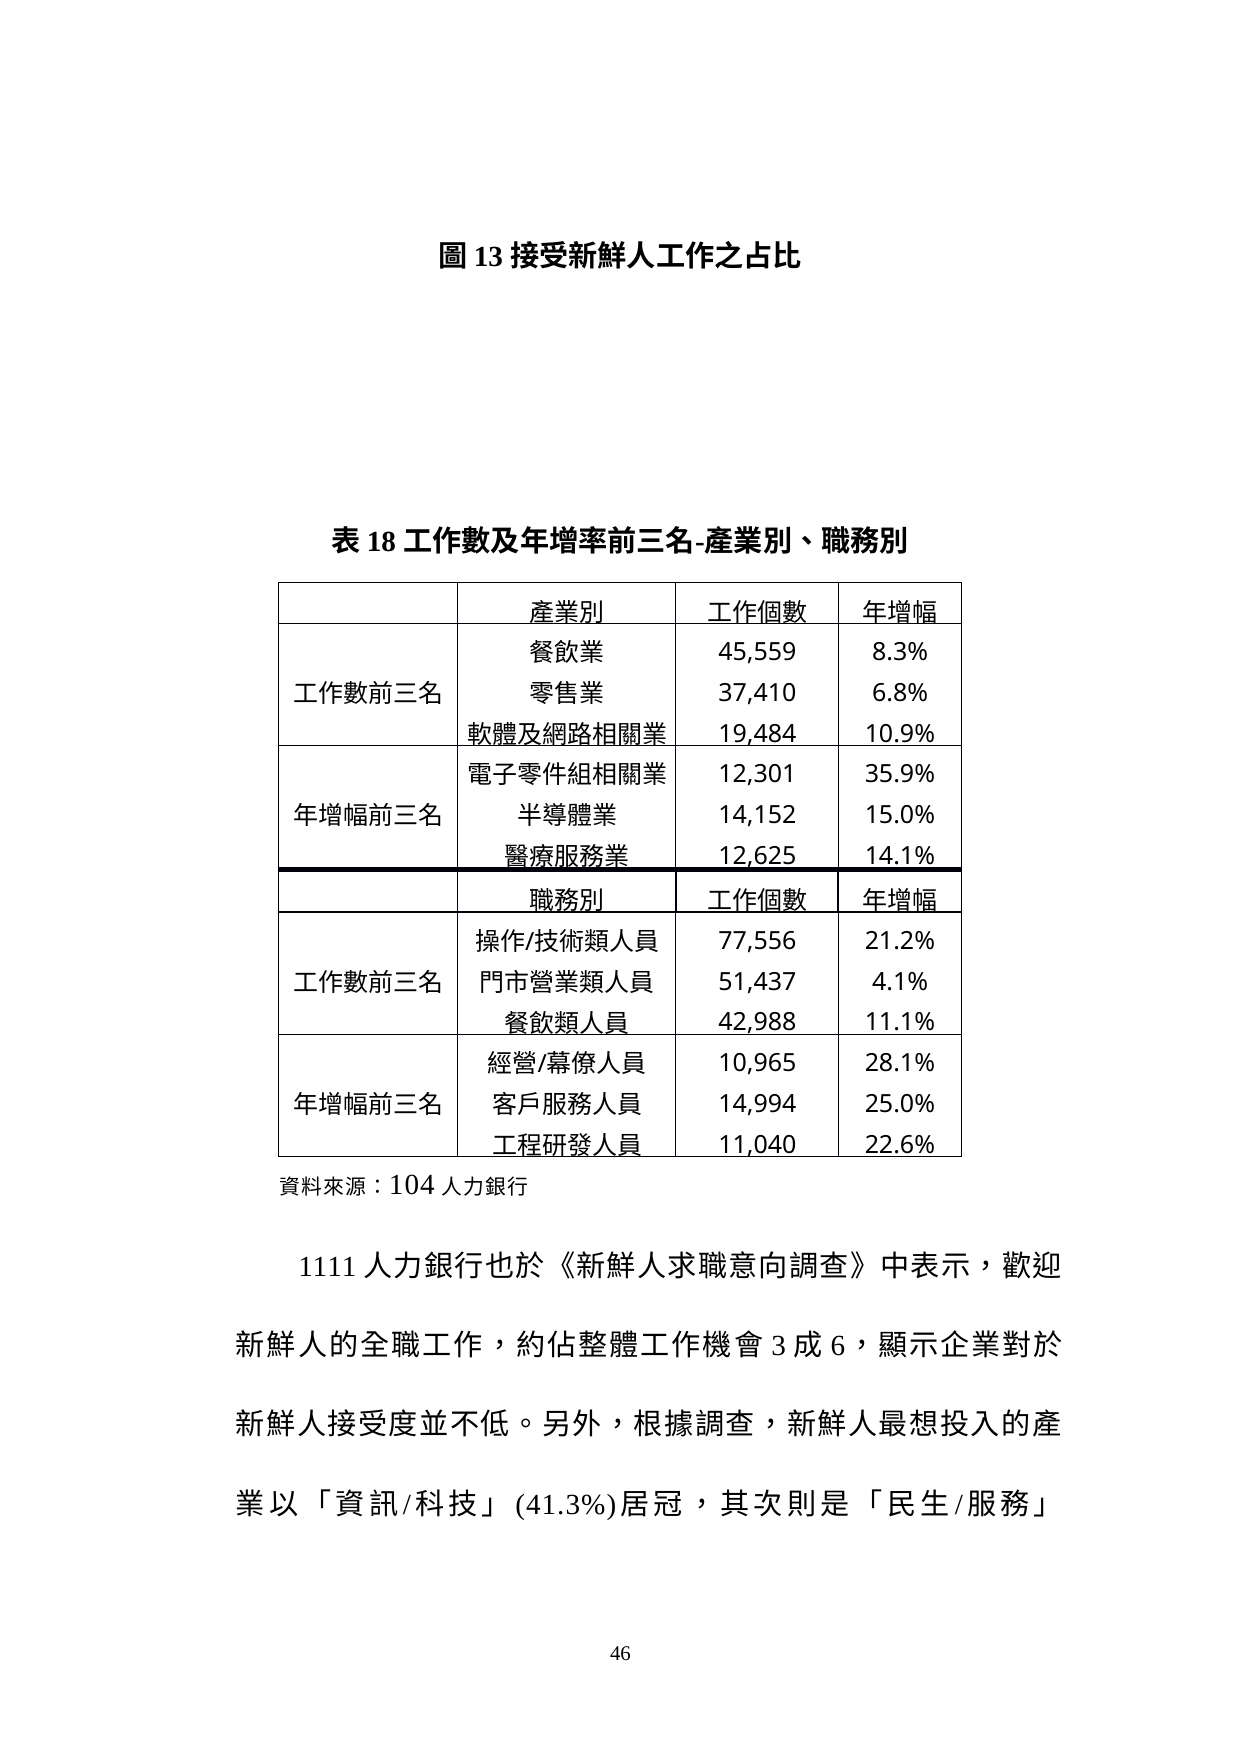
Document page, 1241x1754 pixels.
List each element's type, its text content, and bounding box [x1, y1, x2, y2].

table_cell 門市營業類人員 [458, 952, 675, 993]
table_cell 10.9% [839, 704, 961, 745]
table_header 產業別 [458, 583, 675, 623]
table_cell 職務別 [458, 872, 675, 911]
table_cell 工作個數 [677, 872, 837, 911]
table_cell 35.9% [839, 746, 961, 786]
table_cell 工程研發人員 [458, 1115, 675, 1156]
table_cell 工作數前三名 [279, 913, 457, 1034]
table_cell 10,965 [676, 1035, 838, 1074]
table_cell 年增幅 [839, 872, 961, 911]
table_cell 電子零件組相關業 [458, 746, 675, 786]
text 表18 工作數及年增率前三名-產業別、職務別 [177, 508, 1063, 562]
table_cell 77,556 [676, 913, 838, 952]
table_cell 餐飲類人員 [458, 993, 675, 1034]
table_cell 經營/幕僚人員 [458, 1035, 675, 1074]
table_cell 軟體及網路相關業 [458, 704, 675, 745]
table_cell 醫療服務業 [458, 826, 675, 867]
table_cell 12,301 [676, 746, 838, 786]
table_cell 工作數前三名 [279, 624, 457, 745]
table_cell 22.6% [839, 1115, 961, 1156]
table_cell 6.8% [839, 664, 961, 704]
table_cell 28.1% [839, 1035, 961, 1074]
table_cell 25.0% [839, 1074, 961, 1115]
table_cell 42,988 [676, 993, 838, 1034]
table_cell [279, 872, 457, 911]
table_cell 14,152 [676, 786, 838, 826]
table_header [279, 583, 457, 623]
table_cell 操作/技術類人員 [458, 913, 675, 952]
table_header 工作個數 [676, 583, 838, 623]
table_cell 19,484 [676, 704, 838, 745]
table_cell 半導體業 [458, 786, 675, 826]
table_cell 11,040 [676, 1115, 838, 1156]
table_cell 14.1% [839, 826, 961, 867]
text 圖13 接受新鮮人工作之占比 [177, 207, 1063, 286]
text 資料來源：104人力銀行 [279, 1157, 1063, 1197]
table_cell 45,559 [676, 624, 838, 663]
table_cell 8.3% [839, 624, 961, 663]
table_cell 年增幅前三名 [279, 1035, 457, 1156]
table_cell 51,437 [676, 952, 838, 993]
text 1111人力銀行也於《新鮮人求職意向調查》中表示，歡迎新鮮人的全職工作，約佔整體工作機會3成6，顯示企業對於新鮮人接受度並不低。另外，根據調查，新鮮人最想投入的產業以「資訊/科技」(41.3%)居冠，其次則是「民生/服務」 [236, 1216, 1063, 1534]
table_cell 37,410 [676, 664, 838, 704]
table_cell 21.2% [839, 913, 961, 952]
table_cell 15.0% [839, 786, 961, 826]
table_cell 零售業 [458, 664, 675, 704]
table_header 年增幅 [839, 583, 961, 623]
table_cell 4.1% [839, 952, 961, 993]
table_cell 14,994 [676, 1074, 838, 1115]
table_cell 12,625 [676, 826, 838, 867]
table_cell 11.1% [839, 993, 961, 1034]
table_cell 餐飲業 [458, 624, 675, 663]
table_cell 年增幅前三名 [279, 746, 457, 867]
table_cell 客戶服務人員 [458, 1074, 675, 1115]
